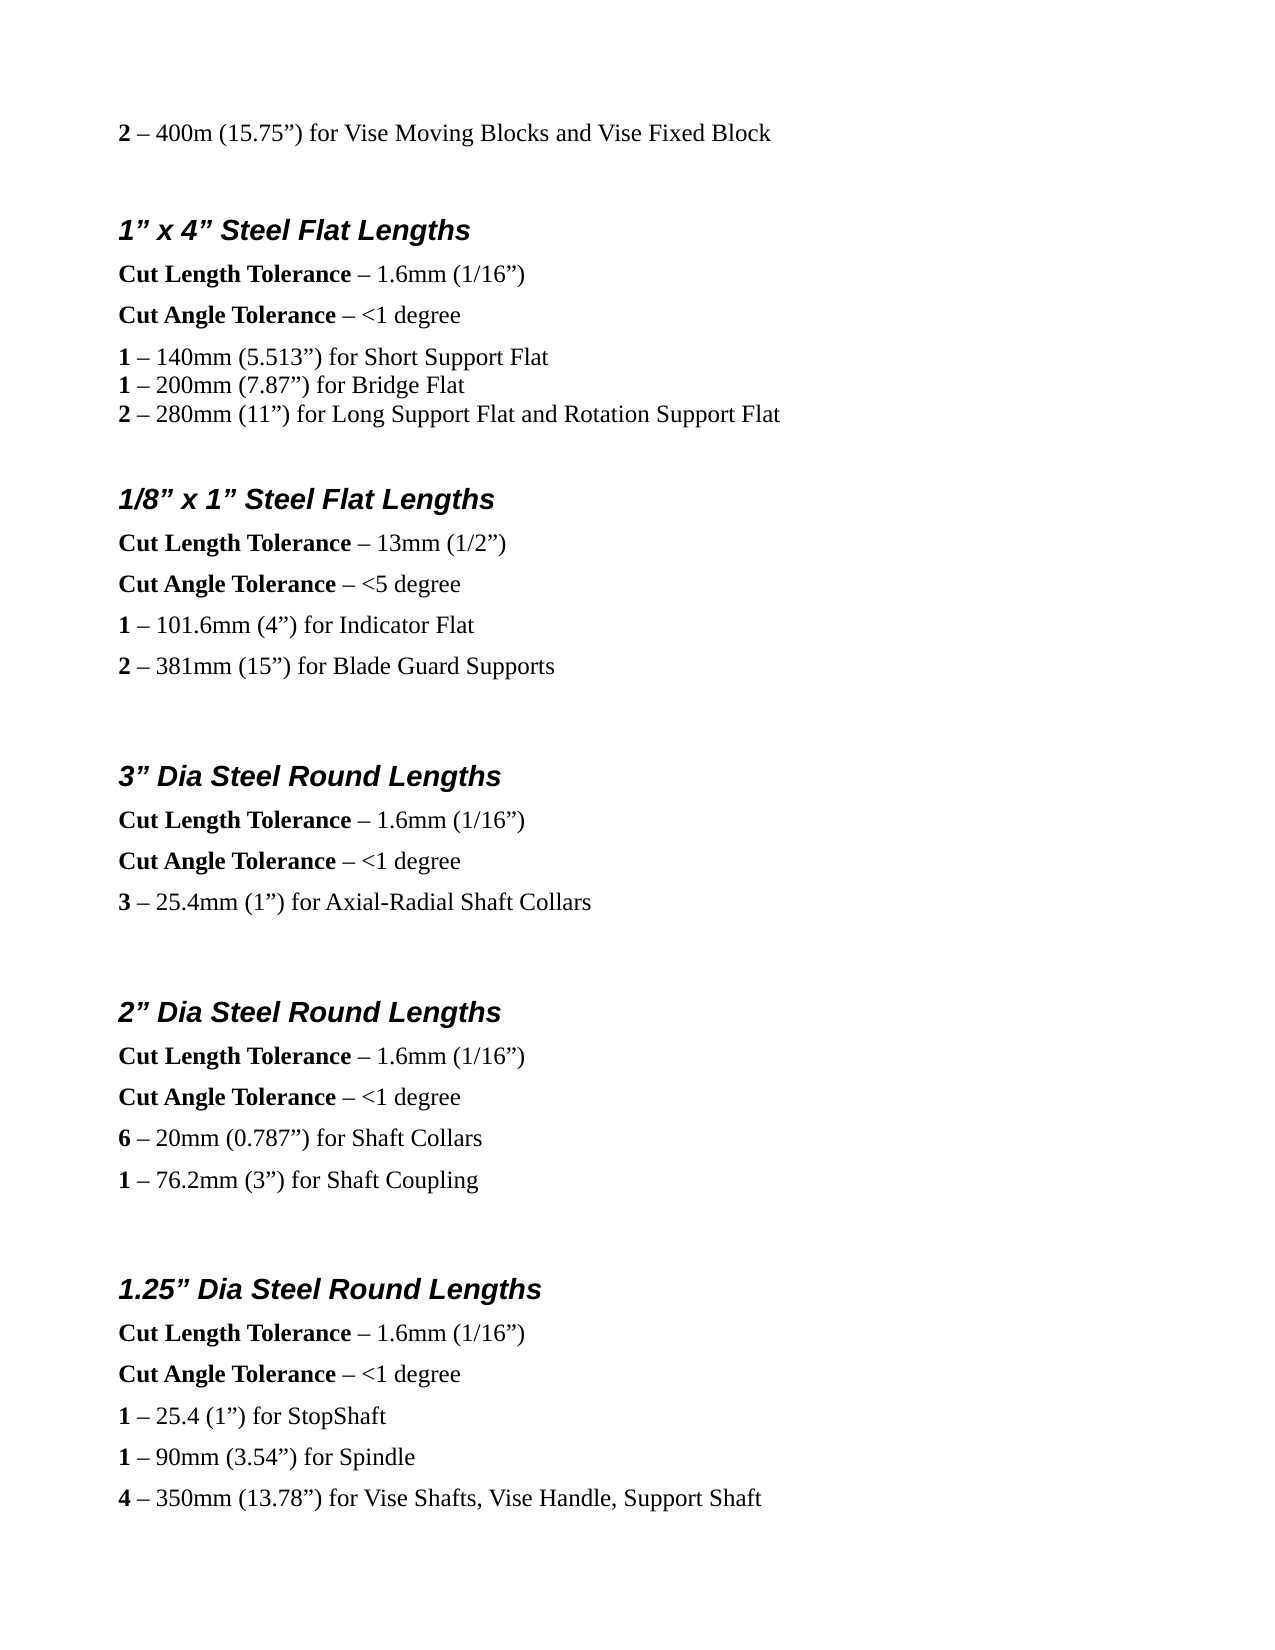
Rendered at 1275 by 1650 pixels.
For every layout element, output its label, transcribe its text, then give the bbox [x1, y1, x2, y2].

text 2 – 400m (15.75”) for Vise Moving Blocks and Vise Fixed Block [118, 118, 1157, 147]
text 1 – 25.4 (1”) for StopShaft [118, 1401, 1157, 1429]
subtitle 3” Dia Steel Round Lengths [118, 759, 1157, 792]
text 1 – 140mm (5.513”) for Short Support Flat [118, 342, 1157, 370]
subtitle 2” Dia Steel Round Lengths [118, 995, 1157, 1028]
text 1 – 76.2mm (3”) for Shaft Coupling [118, 1165, 1157, 1193]
text Cut Angle Tolerance – <5 degree [118, 569, 1157, 598]
text Cut Length Tolerance – 13mm (1/2”) [118, 528, 1157, 556]
text Cut Length Tolerance – 1.6mm (1/16”) [118, 259, 1157, 288]
subtitle 1/8” x 1” Steel Flat Lengths [118, 482, 1157, 515]
text Cut Angle Tolerance – <1 degree [118, 300, 1157, 329]
text 1 – 200mm (7.87”) for Bridge Flat [118, 370, 1157, 399]
subtitle 1” x 4” Steel Flat Lengths [118, 213, 1157, 247]
text 4 – 350mm (13.78”) for Vise Shafts, Vise Handle, Support Shaft [118, 1483, 1157, 1512]
text Cut Angle Tolerance – <1 degree [118, 846, 1157, 875]
text 2 – 381mm (15”) for Blade Guard Supports [118, 651, 1157, 680]
text Cut Length Tolerance – 1.6mm (1/16”) [118, 1318, 1157, 1347]
text 3 – 25.4mm (1”) for Axial-Radial Shaft Collars [118, 887, 1157, 916]
subtitle 1.25” Dia Steel Round Lengths [118, 1272, 1157, 1306]
text 2 – 280mm (11”) for Long Support Flat and Rotation Support Flat [118, 399, 1157, 428]
text Cut Angle Tolerance – <1 degree [118, 1082, 1157, 1111]
text Cut Length Tolerance – 1.6mm (1/16”) [118, 1041, 1157, 1070]
text 6 – 20mm (0.787”) for Shaft Collars [118, 1123, 1157, 1152]
text Cut Angle Tolerance – <1 degree [118, 1359, 1157, 1388]
text 1 – 90mm (3.54”) for Spindle [118, 1442, 1157, 1471]
text Cut Length Tolerance – 1.6mm (1/16”) [118, 805, 1157, 834]
text 1 – 101.6mm (4”) for Indicator Flat [118, 610, 1157, 639]
